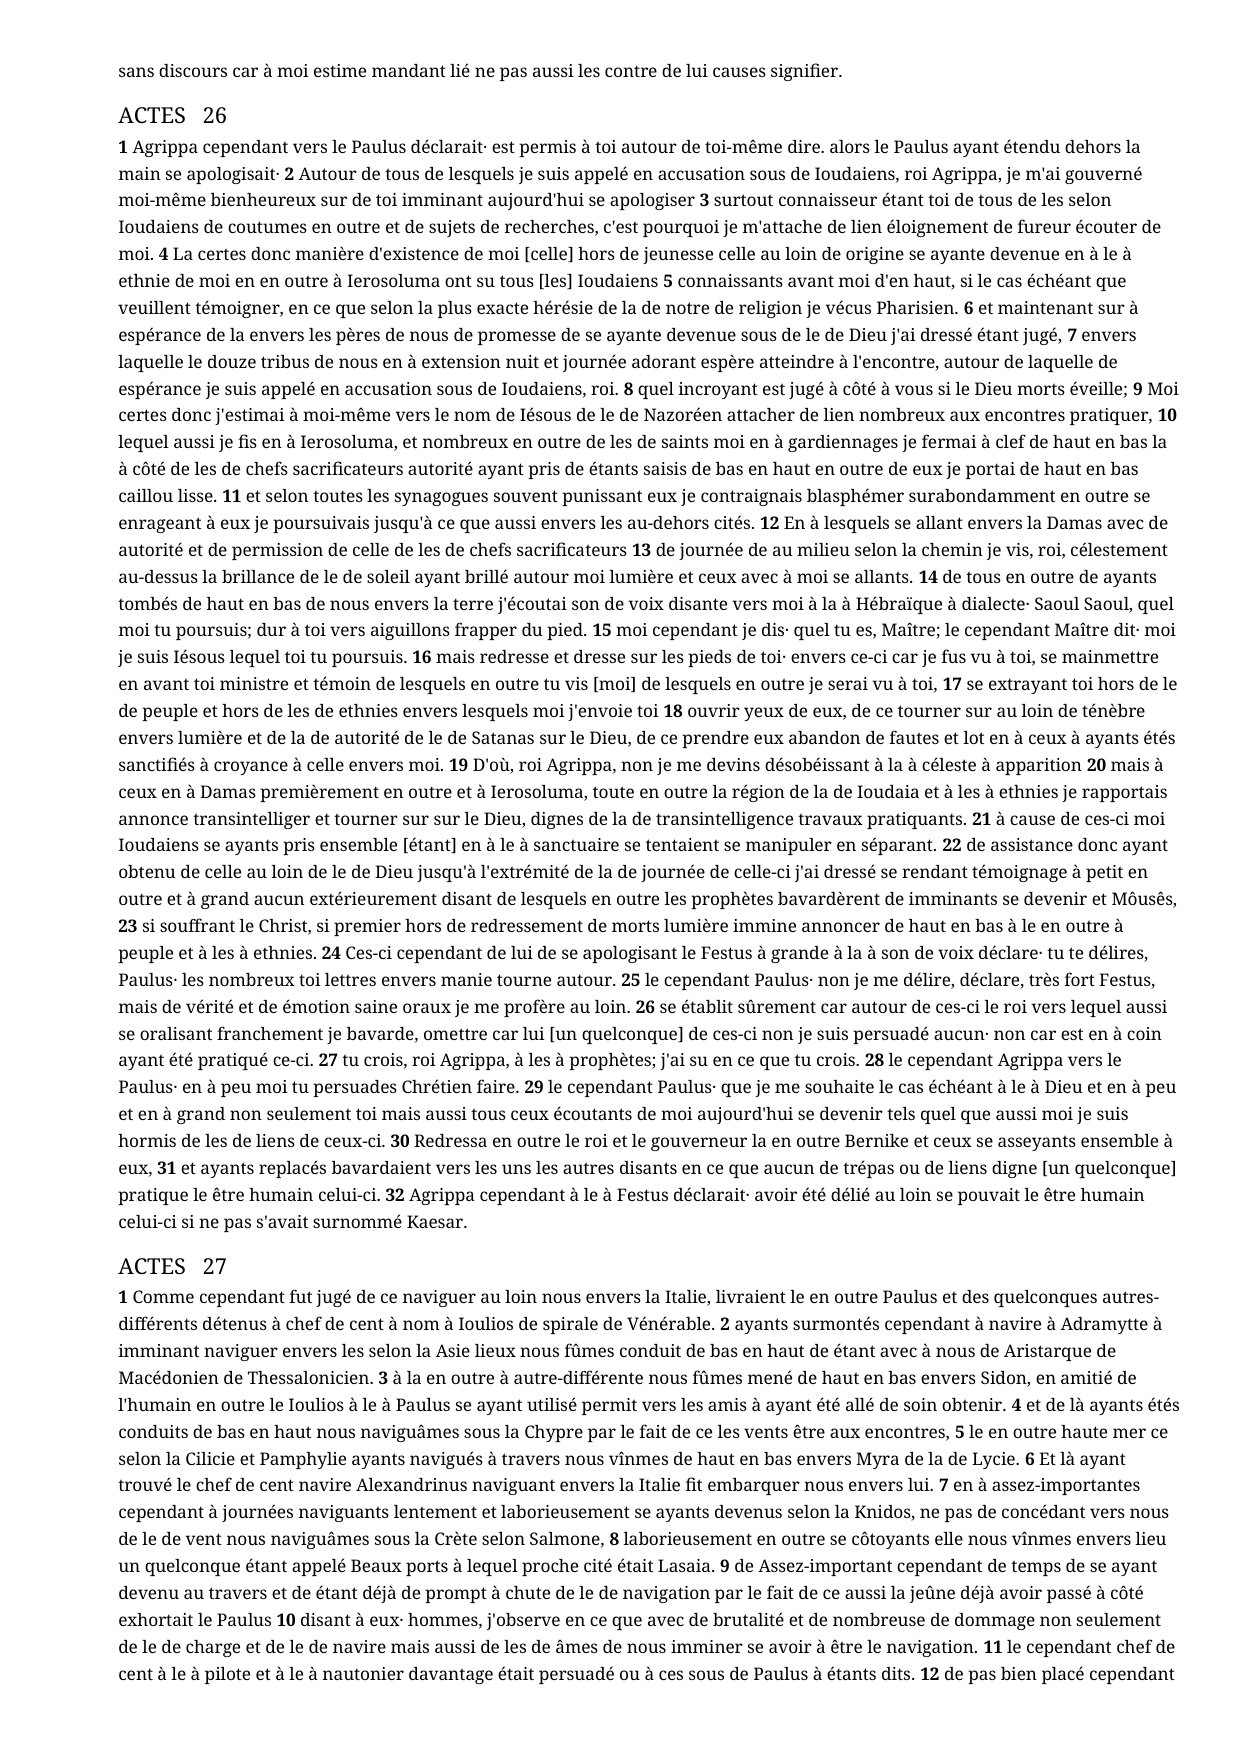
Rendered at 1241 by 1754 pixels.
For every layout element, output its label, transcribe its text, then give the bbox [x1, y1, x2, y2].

text 1 Agrippa cependant vers le Paulus déclarait· est permis à toi autour de toi-même dire. alors le Paulus ayant étendu dehors la main se apologisait· 2 Autour de tous de lesquels je suis appelé en accusation sous de Ioudaiens, roi Agrippa, je m'ai gouverné moi-même bienheureux sur de toi imminant aujourd'hui se apologiser 3 surtout connaisseur étant toi de tous de les selon Ioudaiens de coutumes en outre et de sujets de recherches, c'est pourquoi je m'attache de lien éloignement de fureur écouter de moi. 4 La certes donc manière d'existence de moi [celle] hors de jeunesse celle au loin de origine se ayante devenue en à le à ethnie de moi en en outre à Ierosoluma ont su tous [les] Ioudaiens 5 connaissants avant moi d'en haut, si le cas échéant que veuillent témoigner, en ce que selon la plus exacte hérésie de la de notre de religion je vécus Pharisien. 6 et maintenant sur à espérance de la envers les pères de nous de promesse de se ayante devenue sous de le de Dieu j'ai dressé étant jugé, 7 envers laquelle le douze tribus de nous en à extension nuit et journée adorant espère atteindre à l'encontre, autour de laquelle de espérance je suis appelé en accusation sous de Ioudaiens, roi. 8 quel incroyant est jugé à côté à vous si le Dieu morts éveille; 9 Moi certes donc j'estimai à moi-même vers le nom de Iésous de le de Nazoréen attacher de lien nombreux aux encontres pratiquer, 10 lequel aussi je fis en à Ierosoluma, et nombreux en outre de les de saints moi en à gardiennages je fermai à clef de haut en bas la à côté de les de chefs sacrificateurs autorité ayant pris de étants saisis de bas en haut en outre de eux je portai de haut en bas caillou lisse. 11 et selon toutes les synagogues souvent punissant eux je contraignais blasphémer surabondamment en outre se enrageant à eux je poursuivais jusqu'à ce que aussi envers les au-dehors cités. 12 En à lesquels se allant envers la Damas avec de autorité et de permission de celle de les de chefs sacrificateurs 13 de journée de au milieu selon la chemin je vis, roi, célestement au-dessus la brillance de le de soleil ayant brillé autour moi lumière et ceux avec à moi se allants. 14 de tous en outre de ayants tombés de haut en bas de nous envers la terre j'écoutai son de voix disante vers moi à la à Hébraïque à dialecte· Saoul Saoul, quel moi tu poursuis; dur à toi vers aiguillons frapper du pied. 15 moi cependant je dis· quel tu es, Maître; le cependant Maître dit· moi je suis Iésous lequel toi tu poursuis. 16 mais redresse et dresse sur les pieds de toi· envers ce-ci car je fus vu à toi, se mainmettre en avant toi ministre et témoin de lesquels en outre tu vis [moi] de lesquels en outre je serai vu à toi, 17 se extrayant toi hors de le de peuple et hors de les de ethnies envers lesquels moi j'envoie toi 18 ouvrir yeux de eux, de ce tourner sur au loin de ténèbre envers lumière et de la de autorité de le de Satanas sur le Dieu, de ce prendre eux abandon de fautes et lot en à ceux à ayants étés sanctifiés à croyance à celle envers moi. 19 D'où, roi Agrippa, non je me devins désobéissant à la à céleste à apparition 20 mais à ceux en à Damas premièrement en outre et à Ierosoluma, toute en outre la région de la de Ioudaia et à les à ethnies je rapportais annonce transintelliger et tourner sur sur le Dieu, dignes de la de transintelligence travaux pratiquants. 21 à cause de ces-ci moi Ioudaiens se ayants pris ensemble [étant] en à le à sanctuaire se tentaient se manipuler en séparant. 22 de assistance donc ayant obtenu de celle au loin de le de Dieu jusqu'à l'extrémité de la de journée de celle-ci j'ai dressé se rendant témoignage à petit en outre et à grand aucun extérieurement disant de lesquels en outre les prophètes bavardèrent de imminants se devenir et Môusês, 23 si souffrant le Christ, si premier hors de redressement de morts lumière immine annoncer de haut en bas à le en outre à peuple et à les à ethnies. 24 Ces-ci cependant de lui de se apologisant le Festus à grande à la à son de voix déclare· tu te délires, Paulus· les nombreux toi lettres envers manie tourne autour. 25 le cependant Paulus· non je me délire, déclare, très fort Festus, mais de vérité et de émotion saine oraux je me profère au loin. 26 se établit sûrement car autour de ces-ci le roi vers lequel aussi se oralisant franchement je bavarde, omettre car lui [un quelconque] de ces-ci non je suis persuadé aucun· non car est en à coin ayant été pratiqué ce-ci. 27 tu crois, roi Agrippa, à les à prophètes; j'ai su en ce que tu crois. 28 le cependant Agrippa vers le Paulus· en à peu moi tu persuades Chrétien faire. 29 le cependant Paulus· que je me souhaite le cas échéant à le à Dieu et en à peu et en à grand non seulement toi mais aussi tous ceux écoutants de moi aujourd'hui se devenir tels quel que aussi moi je suis hormis de les de liens de ceux-ci. 30 Redressa en outre le roi et le gouverneur la en outre Bernike et ceux se asseyants ensemble à eux, 31 et ayants replacés bavardaient vers les uns les autres disants en ce que aucun de trépas ou de liens digne [un quelconque] pratique le être humain celui-ci. 32 Agrippa cependant à le à Festus déclarait· avoir été délié au loin se pouvait le être humain celui-ci si ne pas s'avait surnommé Kaesar. [118, 135, 1181, 1233]
text 1 Comme cependant fut jugé de ce naviguer au loin nous envers la Italie, livraient le en outre Paulus et des quelconques autres-différents détenus à chef de cent à nom à Ioulios de spirale de Vénérable. 2 ayants surmontés cependant à navire à Adramytte à imminant naviguer envers les selon la Asie lieux nous fûmes conduit de bas en haut de étant avec à nous de Aristarque de Macédonien de Thessalonicien. 3 à la en outre à autre-différente nous fûmes mené de haut en bas envers Sidon, en amitié de l'humain en outre le Ioulios à le à Paulus se ayant utilisé permit vers les amis à ayant été allé de soin obtenir. 4 et de là ayants étés conduits de bas en haut nous naviguâmes sous la Chypre par le fait de ce les vents être aux encontres, 5 le en outre haute mer ce selon la Cilicie et Pamphylie ayants navigués à travers nous vînmes de haut en bas envers Myra de la de Lycie. 6 Et là ayant trouvé le chef de cent navire Alexandrinus naviguant envers la Italie fit embarquer nous envers lui. 7 en à assez-importantes cependant à journées naviguants lentement et laborieusement se ayants devenus selon la Knidos, ne pas de concédant vers nous de le de vent nous naviguâmes sous la Crète selon Salmone, 8 laborieusement en outre se côtoyants elle nous vînmes envers lieu un quelconque étant appelé Beaux ports à lequel proche cité était Lasaia. 9 de Assez-important cependant de temps de se ayant devenu au travers et de étant déjà de prompt à chute de le de navigation par le fait de ce aussi la jeûne déjà avoir passé à côté exhortait le Paulus 10 disant à eux· hommes, j'observe en ce que avec de brutalité et de nombreuse de dommage non seulement de le de charge et de le de navire mais aussi de les de âmes de nous imminer se avoir à être le navigation. 11 le cependant chef de cent à le à pilote et à le à nautonier davantage était persuadé ou à ces sous de Paulus à étants dits. 12 de pas bien placé cependant [118, 1285, 1181, 1685]
text ACTES 26 [118, 101, 1181, 130]
text ACTES 27 [118, 1251, 1181, 1281]
text sans discours car à moi estime mandant lié ne pas aussi les contre de lui causes signifier. [118, 59, 1181, 82]
